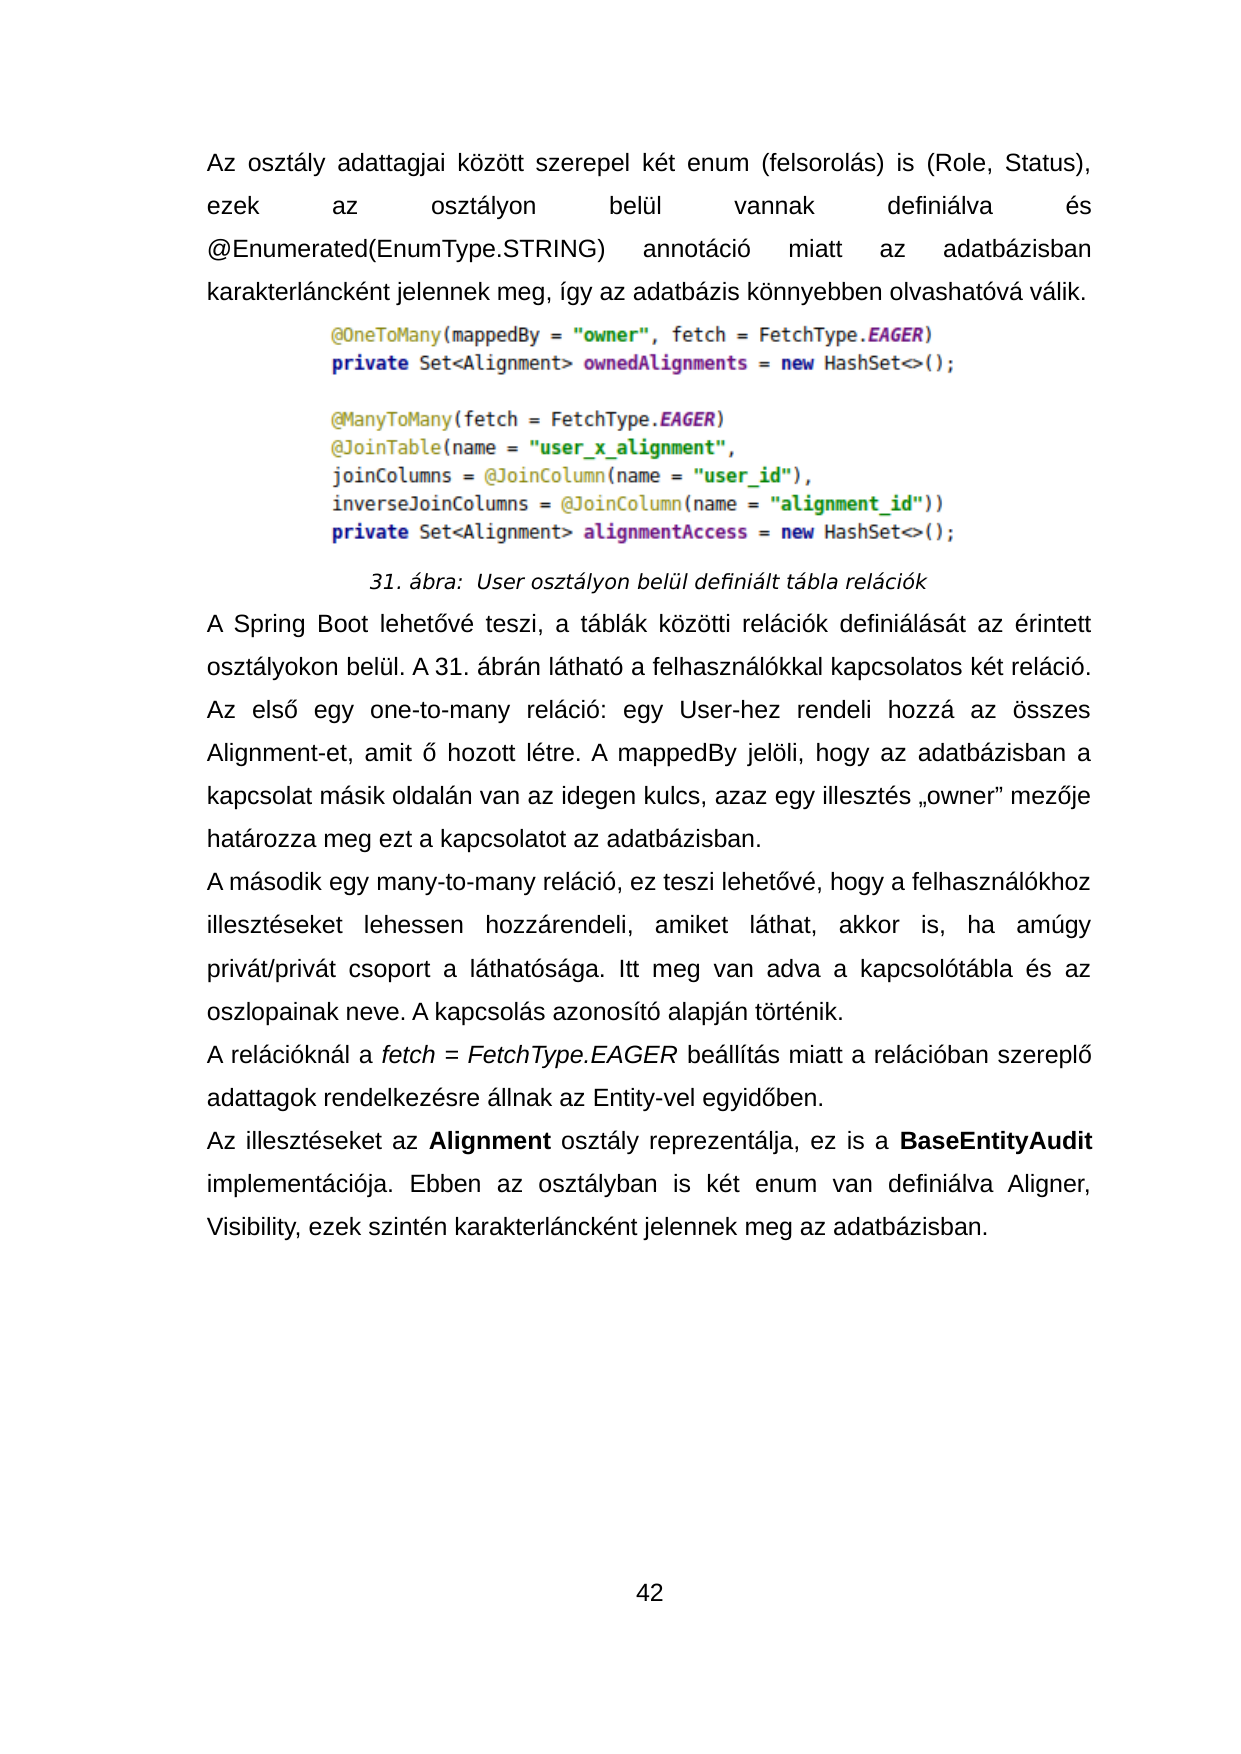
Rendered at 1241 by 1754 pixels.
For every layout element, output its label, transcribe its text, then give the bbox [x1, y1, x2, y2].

text A relációknál a fetch = FetchType.EAGER beállítás miatt a relációban szereplő adattagok rendelkezésre állnak az Entity-vel egyidőben. [207, 1040, 1093, 1112]
text Az osztály adattagjai között szerepel két enum (felsorolás) is (Role, Status), ezek az osztályon belül vannak definiálva és @Enumerated(EnumType.STRING) annotáció miatt az adatbázisban karakterláncként jelennek meg, így az adatbázis könnyebben olvashatóvá válik. [207, 148, 1093, 306]
text Az illesztéseket az Alignment osztály reprezentálja, ez is a BaseEntityAudit implementációja. Ebben az osztályban is két enum van definiálva Aligner, Visibility, ezek szintén karakterláncként jelennek meg az adatbázisban. [207, 1126, 1093, 1241]
text A második egy many-to-many reláció, ez teszi lehetővé, hogy a felhasználókhoz illesztéseket lehessen hozzárendeli, amiket láthat, akkor is, ha amúgy privát/privát csoport a láthatósága. Itt meg van adva a kapcsolótábla és az oszlopainak neve. A kapcsolás azonosító alapján történik. [207, 867, 1093, 1025]
picture [321, 320, 978, 553]
text A Spring Boot lehetővé teszi, a táblák közötti relációk definiálását az érintett osztályokon belül. A 31. ábrán látható a felhasználókkal kapcsolatos két reláció. Az első egy one-to-many reláció: egy User-hez rendeli hozzá az összes Alignment-et, amit ő hozott létre. A mappedBy jelöli, hogy az adatbázisban a kapcsolat másik oldalán van az idegen kulcs, azaz egy illesztés „owner” mezője határozza meg ezt a kapcsolatot az adatbázisban. [207, 320, 1093, 853]
text 31. ábra: User osztályon belül definiált tábla relációk [321, 553, 978, 594]
